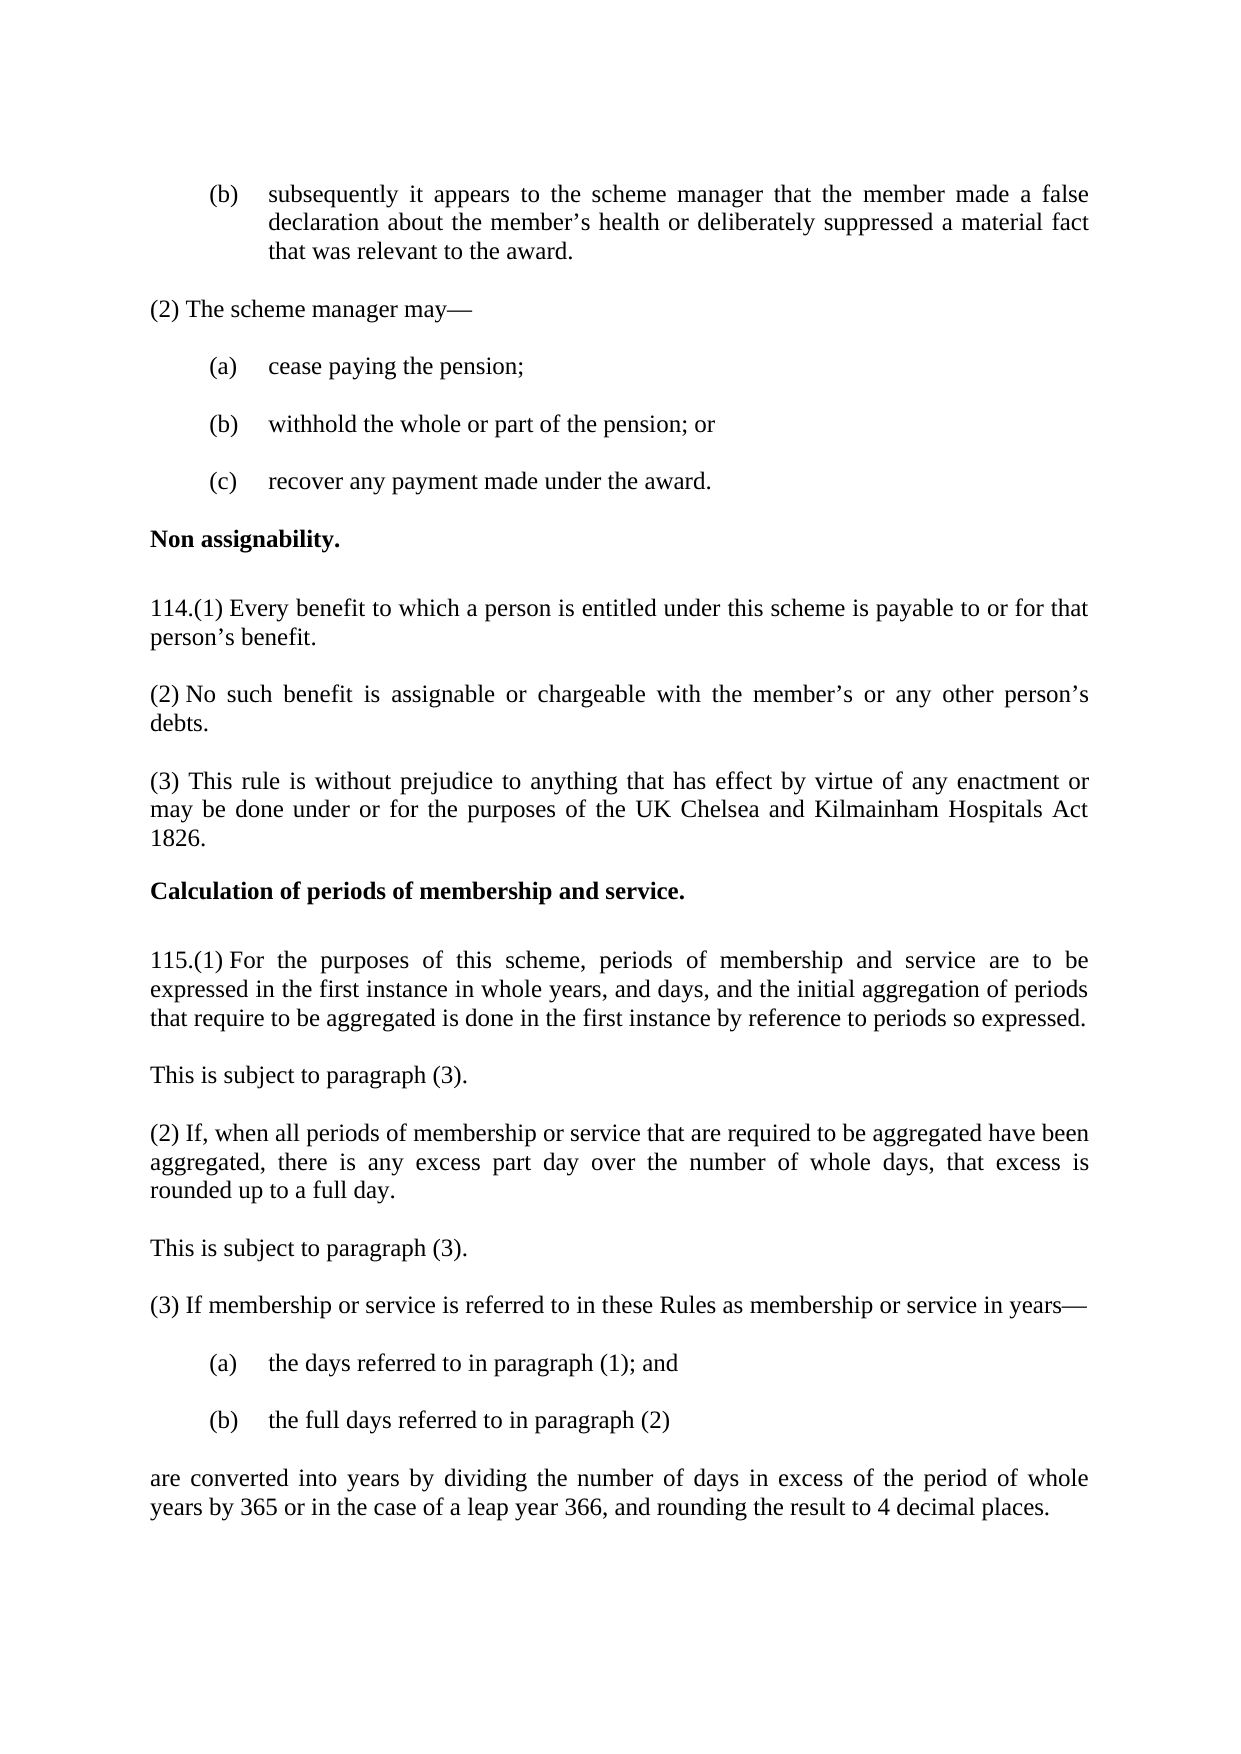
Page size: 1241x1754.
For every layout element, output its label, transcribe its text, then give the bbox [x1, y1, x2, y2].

text (3) If membership or service is referred to in these Rules as membership or service in years— [150, 1291, 1090, 1319]
text This is subject to paragraph (3). [150, 1061, 1090, 1089]
text (c) recover any payment made under the award. [209, 466, 1090, 495]
subtitle Calculation of periods of membership and service. [150, 876, 1090, 905]
text 115.(1) For the purposes of this scheme, periods of membership and service are to be expressed in the first instance in whole years, and days, and the initial aggregation of periods that require to be aggregated is done in the first instance by reference to periods so expressed. [150, 946, 1090, 1032]
text (a) the days referred to in paragraph (1); and [209, 1348, 1090, 1377]
text (2) The scheme manager may— [150, 294, 1090, 322]
text (2) If, when all periods of membership or service that are required to be aggregated have been aggregated, there is any excess part day over the number of whole days, that excess is rounded up to a full day. [150, 1118, 1090, 1204]
text (3) This rule is without prejudice to anything that has effect by virtue of any enactment or may be done under or for the purposes of the UK Chelsea and Kilmainham Hospitals Act 1826. [150, 766, 1090, 852]
text are converted into years by dividing the number of days in excess of the period of whole years by 365 or in the case of a leap year 366, and rounding the result to 4 decimal places. [150, 1463, 1090, 1521]
text 114.(1) Every benefit to which a person is entitled under this scheme is payable to or for that person’s benefit. [150, 593, 1090, 651]
text (b) withhold the whole or part of the pension; or [209, 409, 1090, 437]
text (a) cease paying the pension; [209, 351, 1090, 380]
text (b) subsequently it appears to the scheme manager that the member made a false declaration about the member’s health or deliberately suppressed a material fact that was relevant to the award. [209, 179, 1090, 265]
text (b) the full days referred to in paragraph (2) [209, 1406, 1090, 1434]
text (2) No such benefit is assignable or chargeable with the member’s or any other person’s debts. [150, 679, 1090, 737]
subtitle Non assignability. [150, 524, 1090, 552]
text This is subject to paragraph (3). [150, 1233, 1090, 1262]
